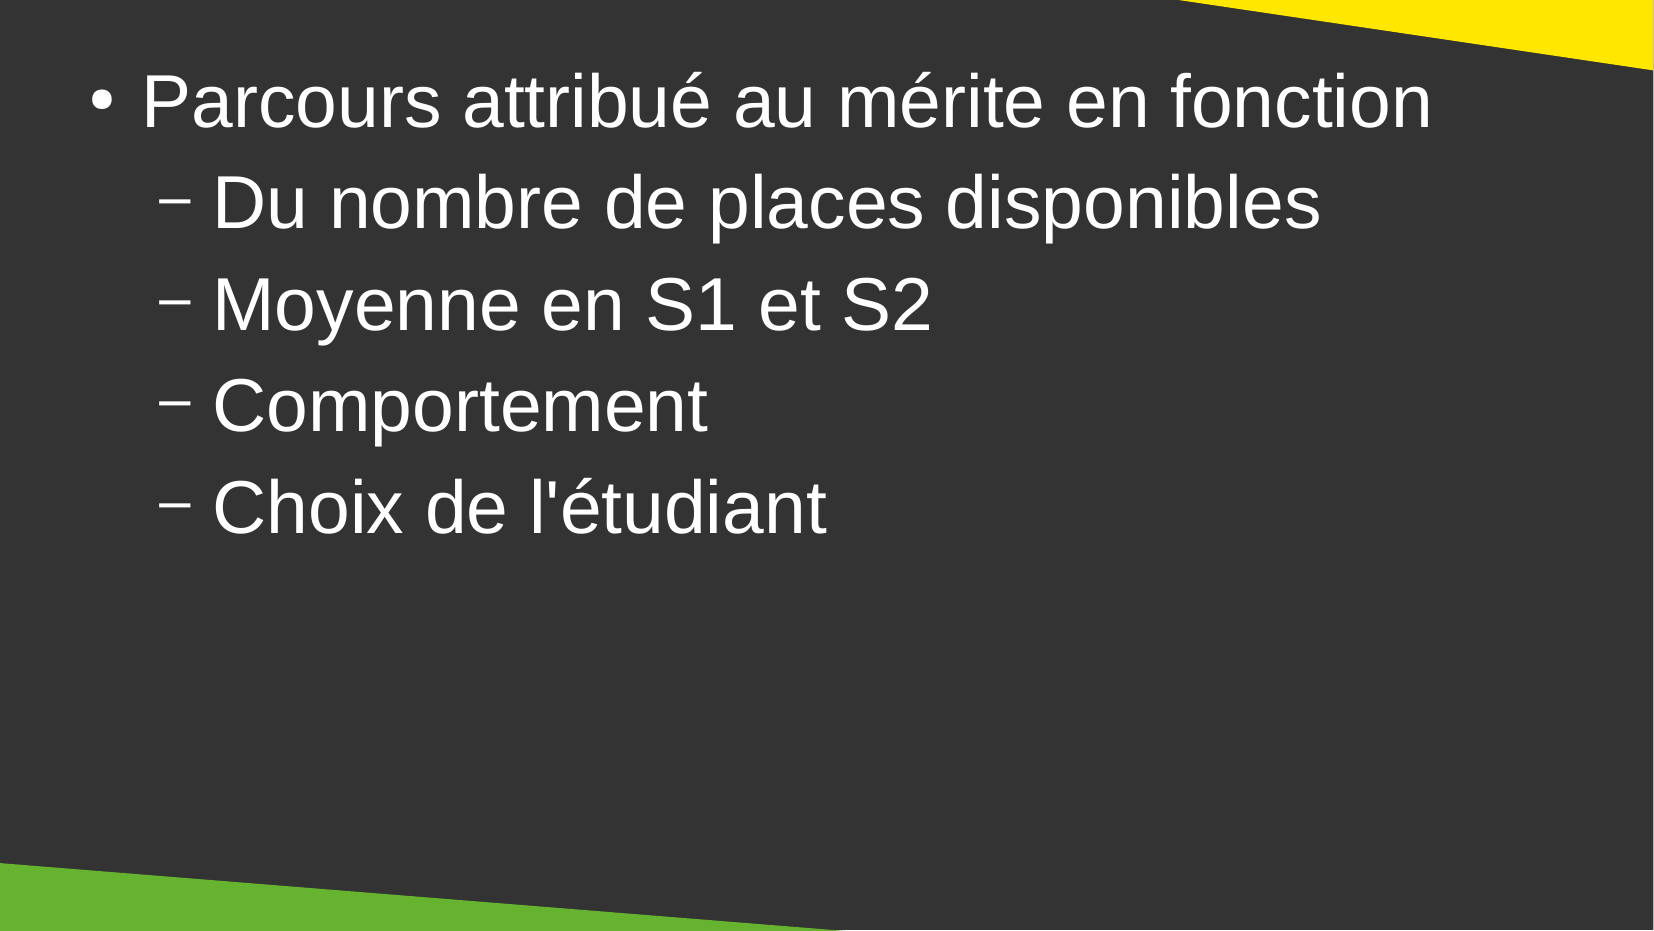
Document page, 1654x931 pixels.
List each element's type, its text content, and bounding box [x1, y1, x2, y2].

text_box [1178, 0, 1654, 71]
text_box [0, 863, 846, 931]
list Parcours attribué au mérite en fonction Du nombre de places disponibles Moyenne en S1 et S2 Comportement Choix de l'étudiant [70, 59, 1595, 650]
